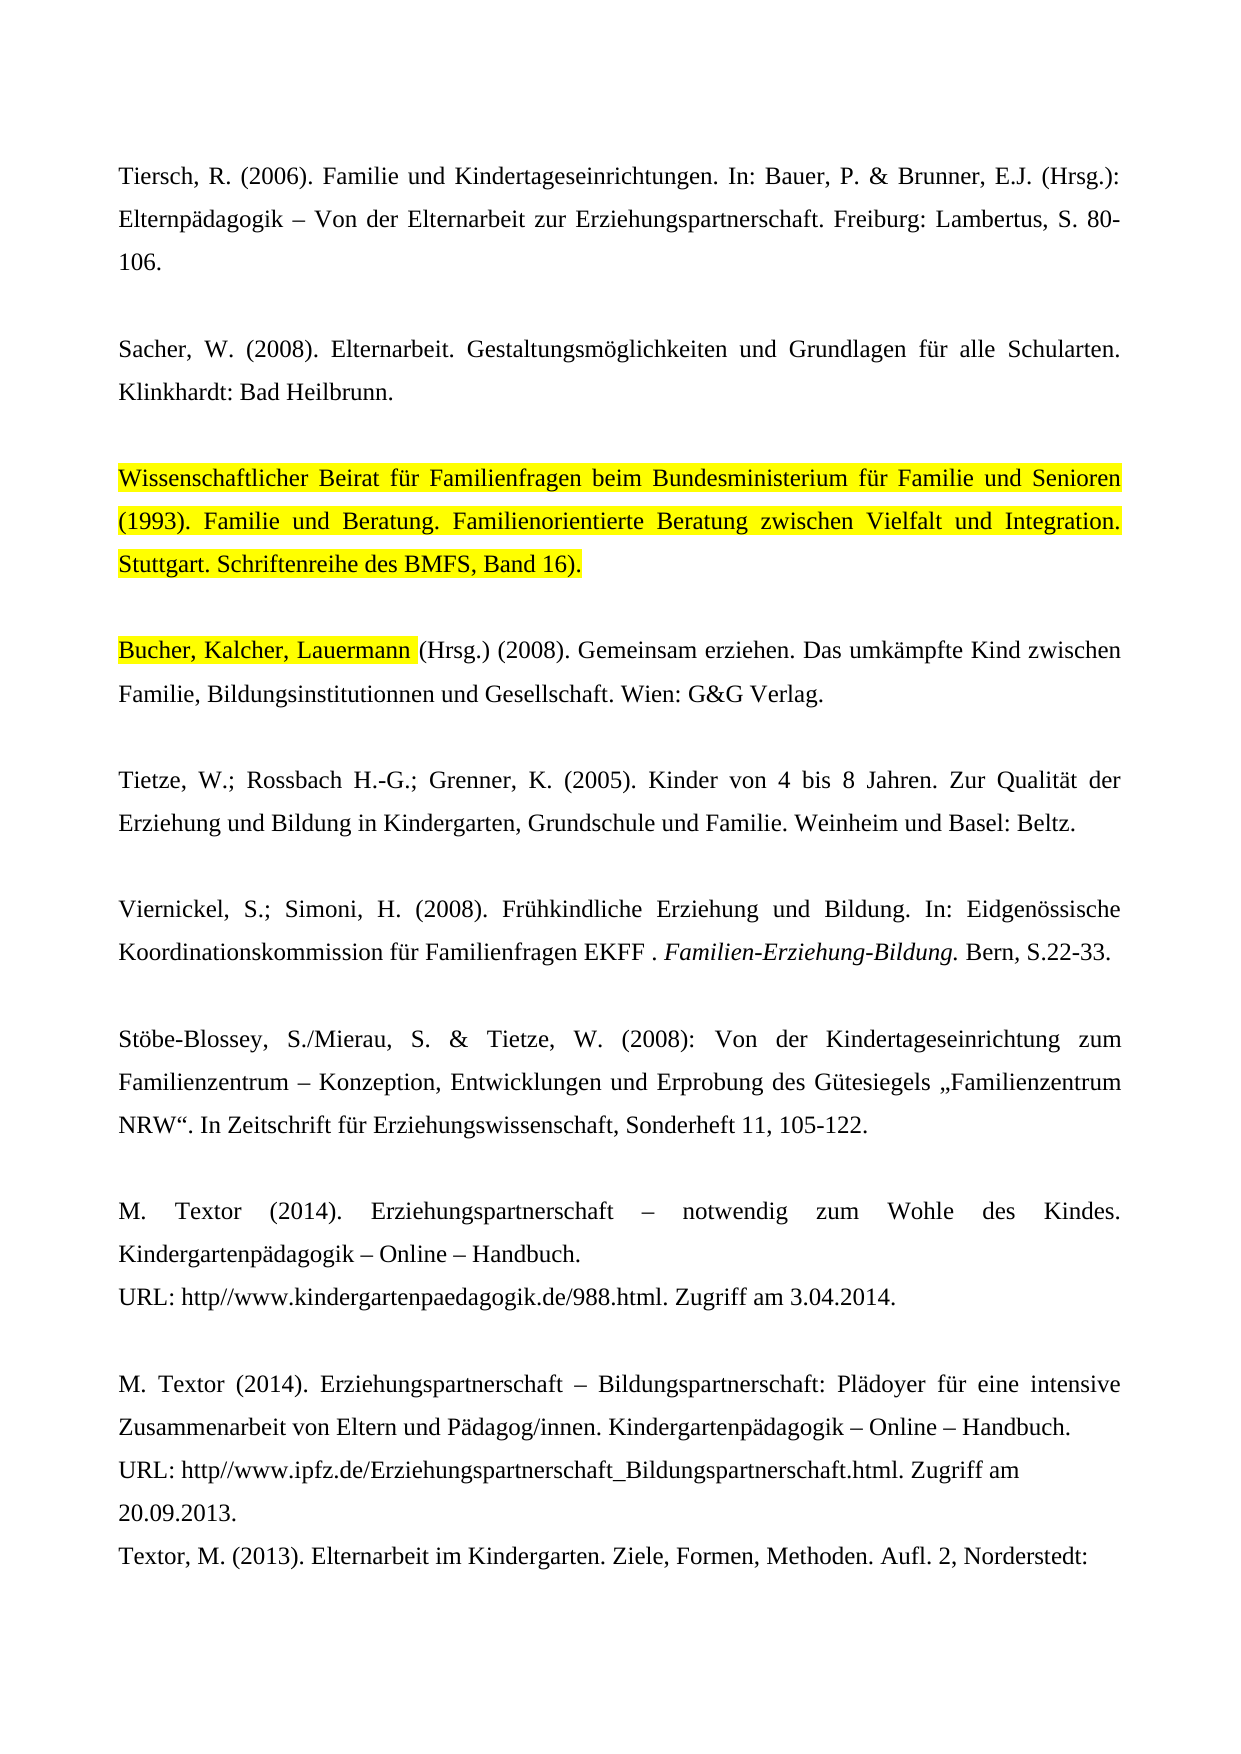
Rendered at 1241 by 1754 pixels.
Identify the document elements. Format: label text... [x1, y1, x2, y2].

text M. Textor (2014). Erziehungspartnerschaft – notwendig zum Wohle des Kindes. Kindergartenpädagogik – Online – Handbuch. [118, 1196, 1122, 1268]
text Sacher, W. (2008). Elternarbeit. Gestaltungsmöglichkeiten und Grundlagen für alle Schularten. Klinkhardt: Bad Heilbrunn. [118, 334, 1122, 406]
text Viernickel, S.; Simoni, H. (2008). Frühkindliche Erziehung und Bildung. In: Eidgenössische Koordinationskommission für Familienfragen EKFF . Familien-Erziehung-Bildung. Bern, S.22-33. [118, 894, 1122, 966]
text URL: http//www.ipfz.de/Erziehungspartnerschaft_Bildungspartnerschaft.html. Zugriff am 20.09.2013. [118, 1455, 1122, 1527]
text Bucher, Kalcher, Lauermann (Hrsg.) (2008). Gemeinsam erziehen. Das umkämpfte Kind zwischen Familie, Bildungsinstitutionnen und Gesellschaft. Wien: G&G Verlag. [118, 636, 1122, 707]
text Stöbe-Blossey, S./Mierau, S. & Tietze, W. (2008): Von der Kindertageseinrichtung zum Familienzentrum – Konzeption, Entwicklungen und Erprobung des Gütesiegels „Familienzentrum NRW“. In Zeitschrift für Erziehungswissenschaft, Sonderheft 11, 105-122. [118, 1024, 1122, 1139]
text Tiersch, R. (2006). Familie und Kindertageseinrichtungen. In: Bauer, P. & Brunner, E.J. (Hrsg.): Elternpädagogik – Von der Elternarbeit zur Erziehungspartnerschaft. Freiburg: Lambertus, S. 80-106. [118, 161, 1122, 276]
text M. Textor (2014). Erziehungspartnerschaft – Bildungspartnerschaft: Plädoyer für eine intensive Zusammenarbeit von Eltern und Pädagog/innen. Kindergartenpädagogik – Online – Handbuch. [118, 1369, 1122, 1441]
text Wissenschaftlicher Beirat für Familienfragen beim Bundesministerium für Familie und Senioren (1993). Familie und Beratung. Familienorientierte Beratung zwischen Vielfalt und Integration. Stuttgart. Schriftenreihe des BMFS, Band 16). [118, 463, 1122, 578]
text Textor, M. (2013). Elternarbeit im Kindergarten. Ziele, Formen, Methoden. Aufl. 2, Norderstedt: [118, 1541, 1122, 1570]
text URL: http//www.kindergartenpaedagogik.de/988.html. Zugriff am 3.04.2014. [118, 1282, 1122, 1311]
text Tietze, W.; Rossbach H.-G.; Grenner, K. (2005). Kinder von 4 bis 8 Jahren. Zur Qualität der Erziehung und Bildung in Kindergarten, Grundschule und Familie. Weinheim und Basel: Beltz. [118, 765, 1122, 837]
